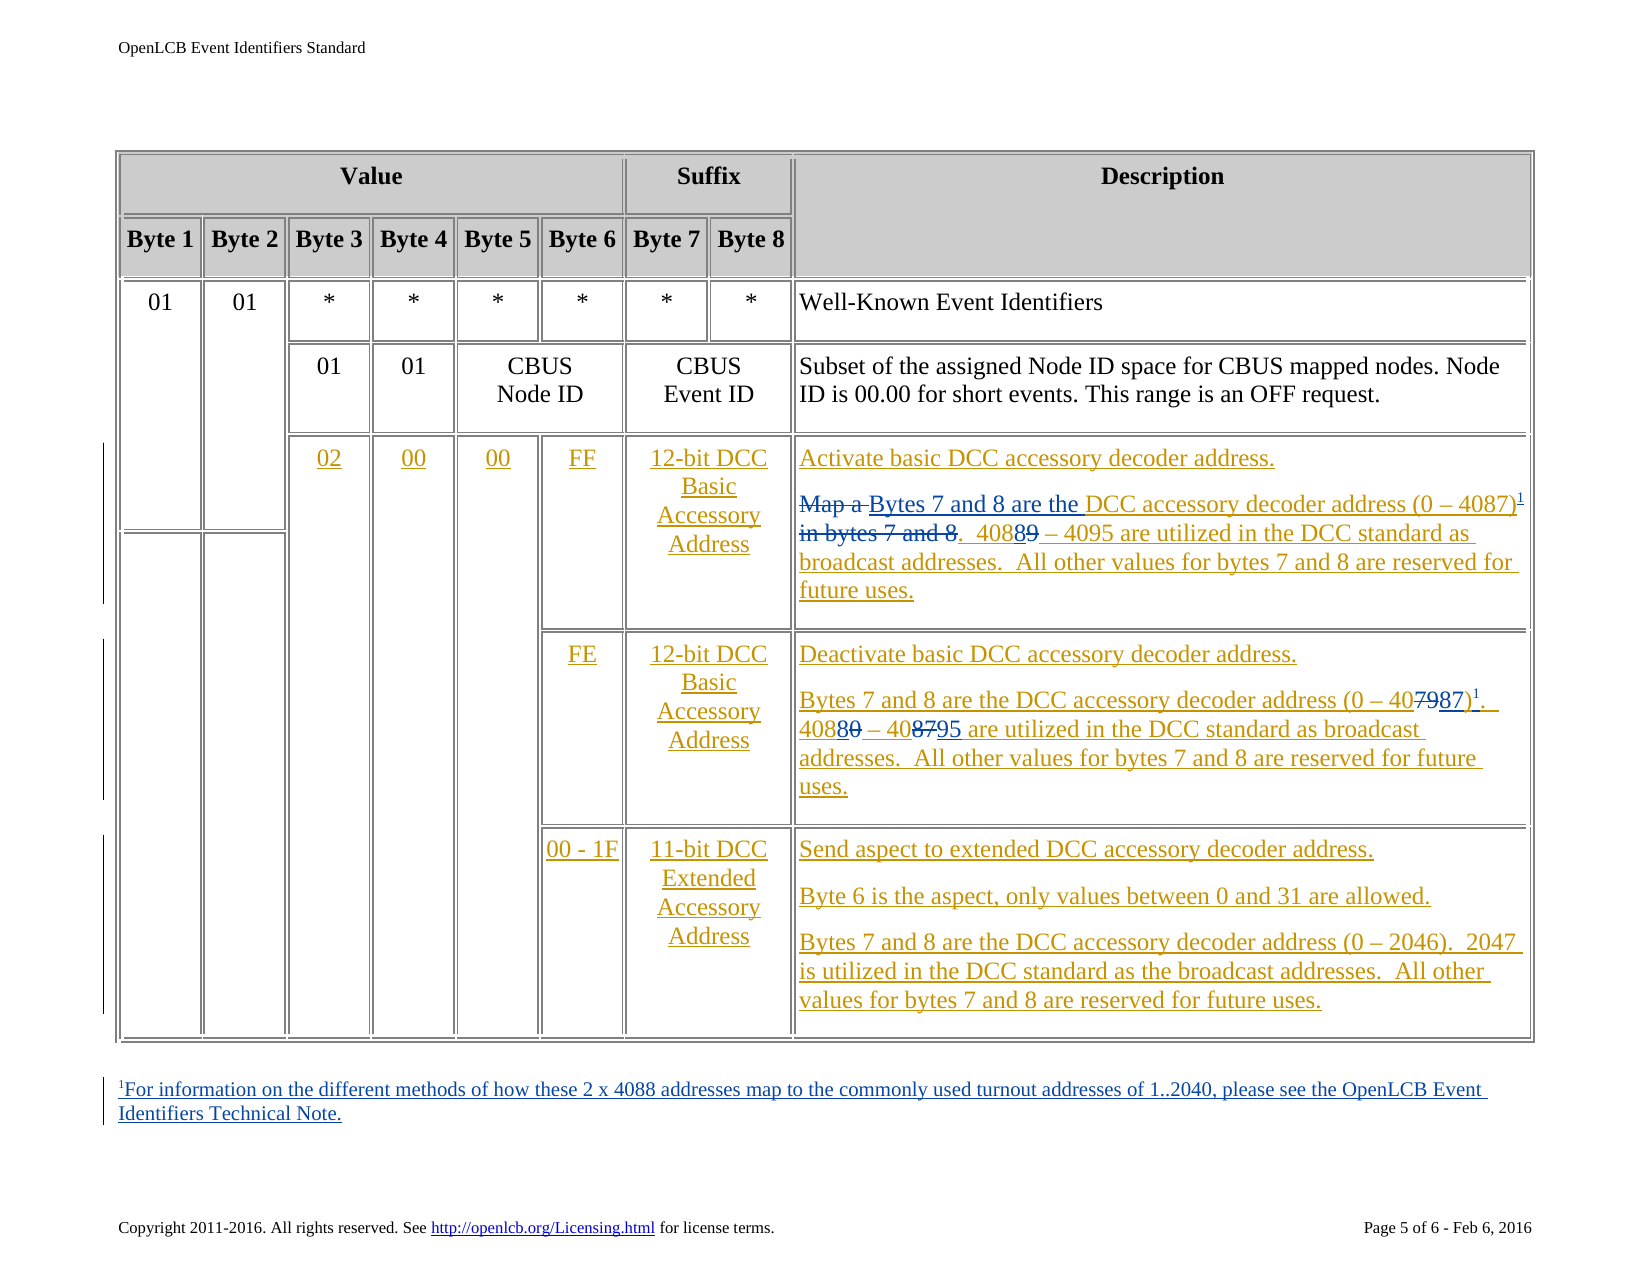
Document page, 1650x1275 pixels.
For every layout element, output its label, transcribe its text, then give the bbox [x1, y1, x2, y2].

table_cell Send aspect to extended DCC accessory decoder address. Byte 6 is the aspect, only values between 0 and 31 are allowed. Bytes 7 and 8 are the DCC accessory decoder address (0 – 2046). 2047 is utilized in the DCC standard as the broadcast addresses. All other values for bytes 7 and 8 are reserved for future uses. [793, 824, 1532, 1037]
table_cell Byte 1 [118, 213, 202, 276]
table_cell FF [543, 437, 622, 628]
table_cell Byte 2 [205, 219, 284, 276]
table_cell * [290, 282, 369, 340]
table_cell CBUS Event ID [627, 345, 790, 432]
table_cell Byte 8 [711, 219, 790, 276]
table_cell * [374, 282, 453, 340]
table_cell 00 [371, 432, 456, 1037]
table_cell * [458, 282, 537, 340]
table_cell CBUS Node ID [458, 345, 622, 432]
table_cell 12-bit DCC Basic Accessory Address [627, 633, 790, 823]
table_cell Deactivate basic DCC accessory decoder address. Bytes 7 and 8 are the DCC accessory decoder address (0 – 4087)1. 4088 – 4095 are utilized in the DCC standard as broadcast addresses. All other values for bytes 7 and 8 are reserved for future uses. [793, 628, 1532, 823]
table_cell 12-bit DCC Basic Accessory Address [627, 437, 790, 628]
table_cell 01 [118, 276, 202, 1037]
table_cell Byte 4 [374, 219, 453, 276]
table_header Description [793, 152, 1532, 276]
table_cell * [543, 282, 622, 340]
table_cell Well-Known Event Identifiers [793, 276, 1532, 340]
table_cell 01 [374, 345, 453, 432]
table_cell 01 [203, 276, 287, 1037]
table_cell 00 - 1F [540, 828, 624, 1037]
table_cell 11-bit DCC Extended Accessory Address [624, 824, 793, 1037]
table_cell 00 [456, 433, 540, 1037]
table_cell * [627, 282, 706, 340]
table_header Value [121, 155, 624, 213]
table_cell FE [543, 633, 622, 823]
table_cell Subset of the assigned Node ID space for CBUS mapped nodes. Node ID is 00.00 for short events. This range is an OFF request. [793, 340, 1532, 432]
table_cell 01 [290, 345, 369, 432]
table_cell Activate basic DCC accessory decoder address. Bytes 7 and 8 are the DCC accessory decoder address (0 – 4087). 4088 – 4095 are utilized in the DCC standard as broadcast addresses. All other values for bytes 7 and 8 are reserved for future uses. [793, 432, 1532, 628]
table_cell Byte 5 [458, 219, 537, 276]
table_header Suffix [624, 152, 793, 213]
table_cell * [711, 282, 790, 340]
table_cell Byte 6 [543, 219, 622, 276]
table_cell 02 [287, 432, 371, 1037]
table_cell Byte 7 [627, 219, 706, 276]
table_cell Byte 3 [290, 219, 369, 276]
